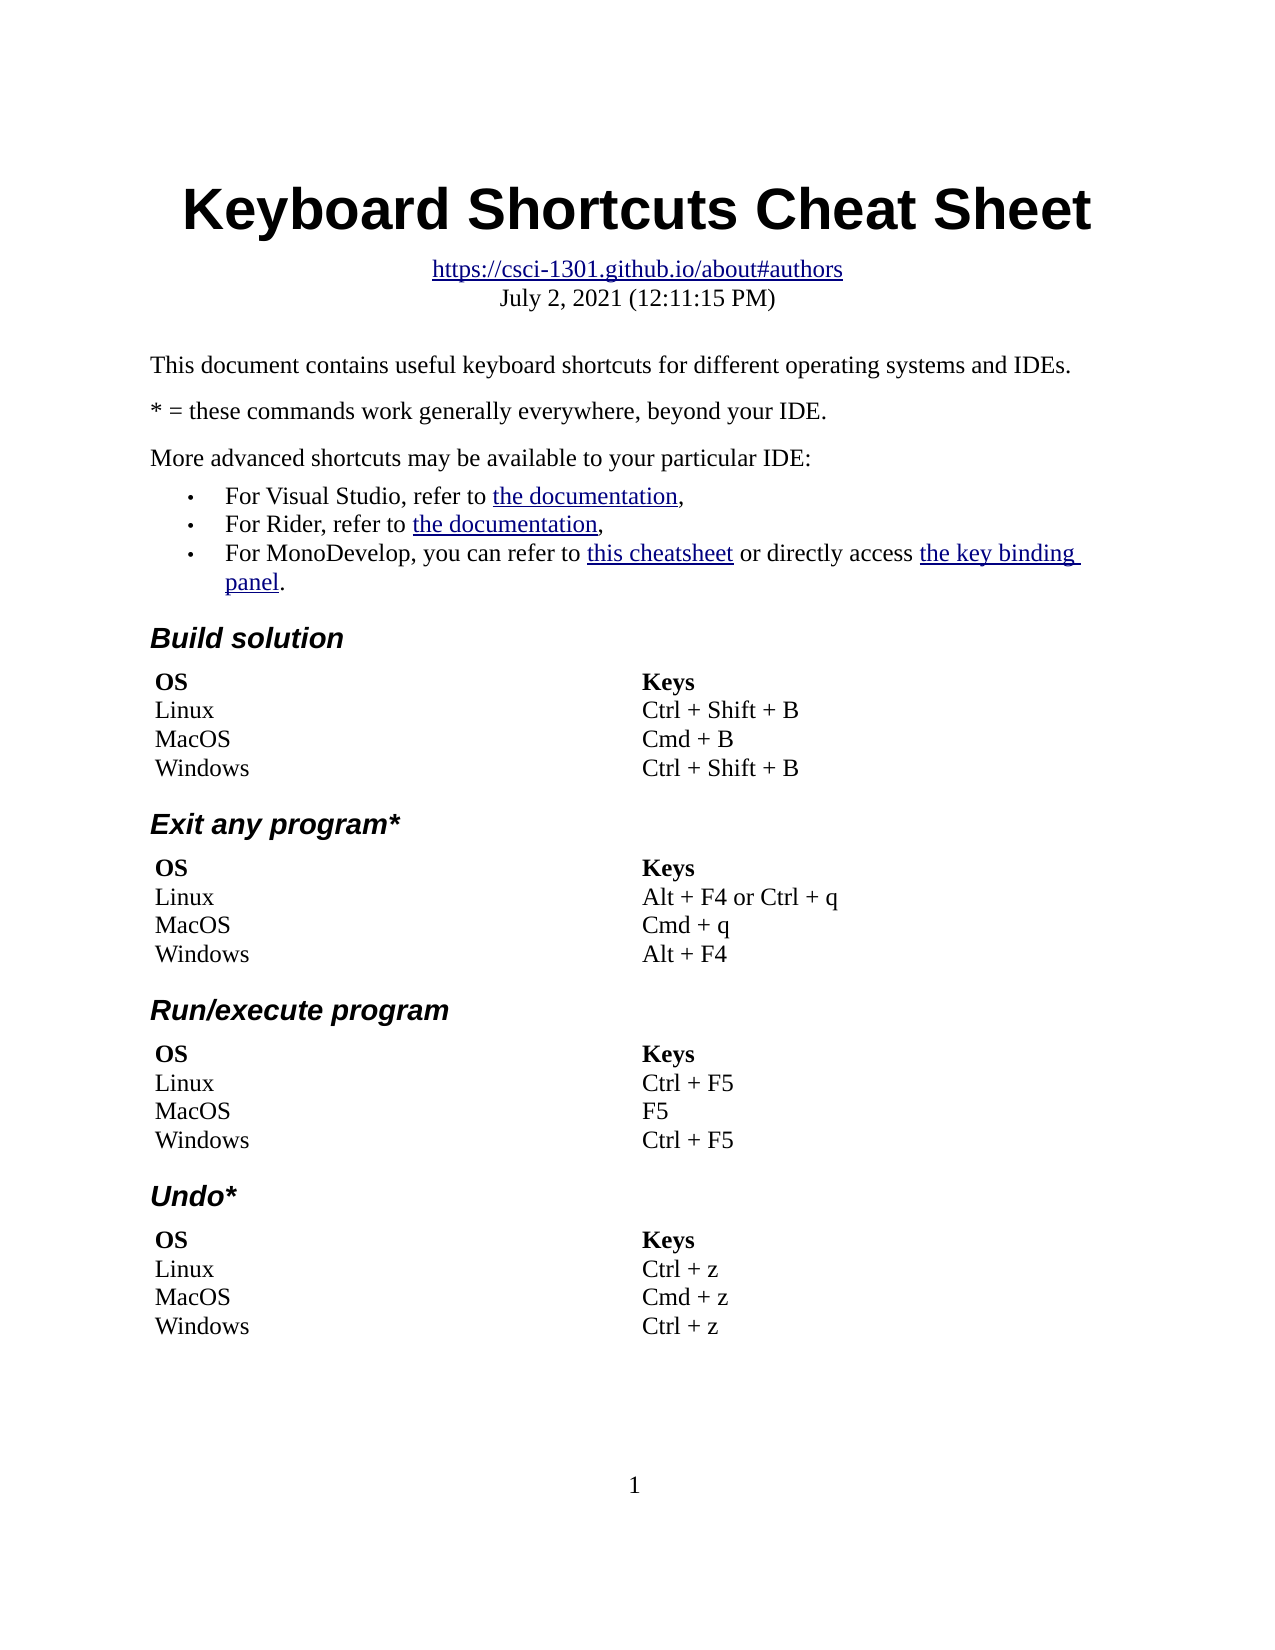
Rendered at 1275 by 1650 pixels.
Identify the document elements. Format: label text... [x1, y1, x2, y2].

table_cell F5 [638, 1096, 1125, 1125]
table_cell Alt + F4 or Ctrl + q [638, 882, 1125, 910]
table_header OS [150, 853, 637, 882]
text https://csci-1301.github.io/about#authors [150, 254, 1125, 283]
table_header OS [150, 1039, 637, 1068]
subtitle Build solution [150, 621, 1125, 654]
table_cell Cmd + q [638, 910, 1125, 939]
table_cell Windows [150, 1311, 637, 1340]
list For Rider, refer to the documentation, [187, 509, 1125, 538]
list For Visual Studio, refer to the documentation, [187, 481, 1125, 509]
table_header Keys [638, 853, 1125, 882]
table_header OS [150, 1225, 637, 1254]
table_cell Ctrl + F5 [638, 1068, 1125, 1096]
table_cell Cmd + B [638, 724, 1125, 753]
subtitle Exit any program* [150, 807, 1125, 840]
text More advanced shortcuts may be available to your particular IDE: [150, 443, 1125, 472]
table_cell Alt + F4 [638, 939, 1125, 968]
table_cell MacOS [150, 910, 637, 939]
table_cell Ctrl + z [638, 1254, 1125, 1282]
table_cell Windows [150, 1125, 637, 1154]
table_header Keys [638, 667, 1125, 696]
subtitle Undo* [150, 1179, 1125, 1212]
subtitle Run/execute program [150, 993, 1125, 1026]
table_cell Linux [150, 1068, 637, 1096]
table_header Keys [638, 1039, 1125, 1068]
table_cell MacOS [150, 1283, 637, 1311]
table_cell Cmd + z [638, 1283, 1125, 1311]
table_cell Ctrl + F5 [638, 1125, 1125, 1154]
text This document contains useful keyboard shortcuts for different operating systems and IDEs. [150, 350, 1125, 378]
table_cell Linux [150, 1254, 637, 1282]
list For MonoDevelop, you can refer to this cheatsheet or directly access the key binding panel. [187, 538, 1125, 596]
table_cell MacOS [150, 1096, 637, 1125]
table_cell Ctrl + Shift + B [638, 696, 1125, 724]
table_cell Windows [150, 939, 637, 968]
text * = these commands work generally everywhere, beyond your IDE. [150, 396, 1125, 425]
table_cell Windows [150, 753, 637, 782]
table_cell Linux [150, 882, 637, 910]
table_cell Linux [150, 696, 637, 724]
text July 2, 2021 (12:11:15 PM) [150, 283, 1125, 312]
title Keyboard Shortcuts Cheat Sheet [150, 175, 1125, 242]
table_header Keys [638, 1225, 1125, 1254]
table_cell MacOS [150, 724, 637, 753]
table_cell Ctrl + Shift + B [638, 753, 1125, 782]
table_cell Ctrl + z [638, 1311, 1125, 1340]
table_header OS [150, 667, 637, 696]
